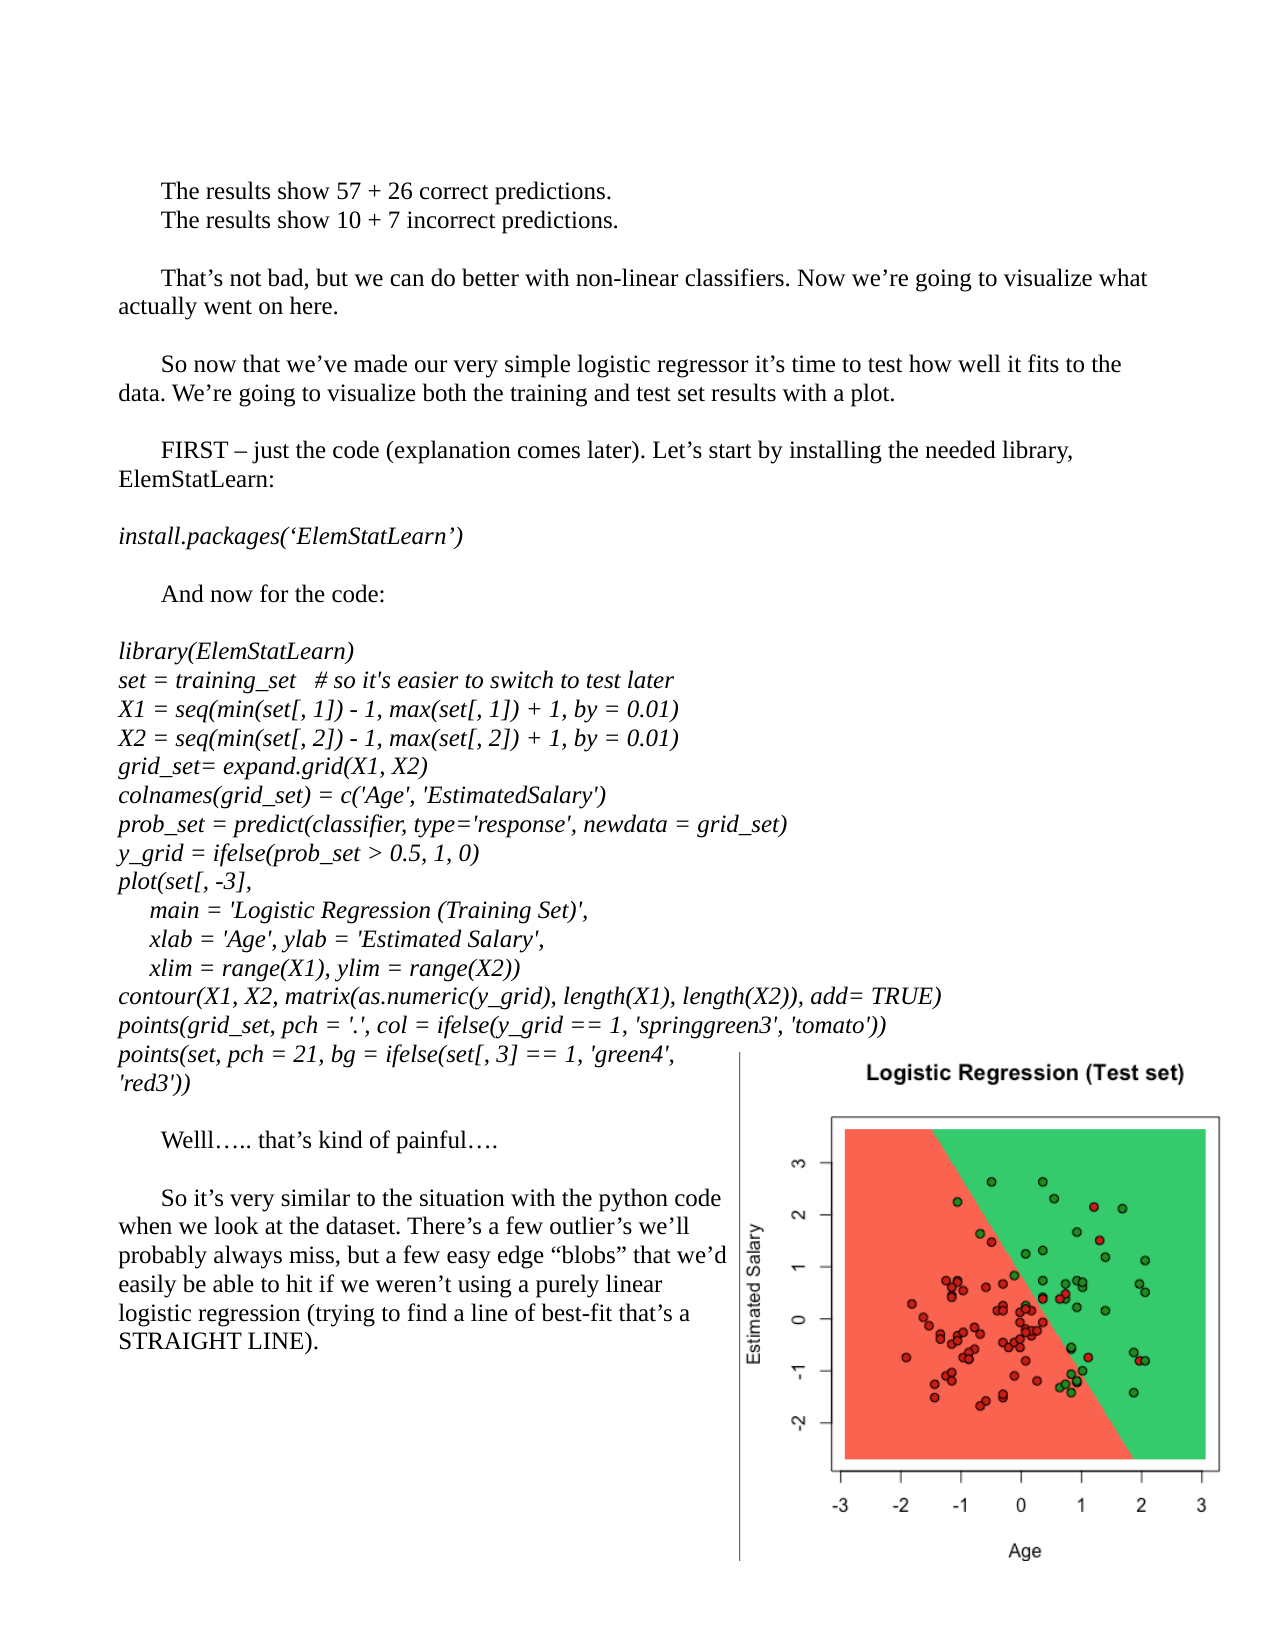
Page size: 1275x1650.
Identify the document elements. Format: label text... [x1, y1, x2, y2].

text contour(X1, X2, matrix(as.numeric(y_grid), length(X1), length(X2)), add= TRUE) [118, 981, 1157, 1010]
text So now that we’ve made our very simple logistic regressor it’s time to test how well it fits to the data. We’re going to visualize both the training and test set results with a plot. [118, 349, 1157, 406]
text prob_set = predict(classifier, type='response', newdata = grid_set) [118, 809, 1157, 838]
text grid_set= expand.grid(X1, X2) [118, 751, 1157, 780]
text Welll….. that’s kind of painful…. [118, 1125, 739, 1154]
text main = 'Logistic Regression (Training Set)', [118, 895, 1157, 924]
text X2 = seq(min(set[, 2]) - 1, max(set[, 2]) + 1, by = 0.01) [118, 723, 1157, 751]
text set = training_set # so it's easier to switch to test later [118, 665, 1157, 694]
picture [739, 1052, 1250, 1561]
text y_grid = ifelse(prob_set > 0.5, 1, 0) [118, 838, 1157, 866]
text That’s not bad, but we can do better with non-linear classifiers. Now we’re going to visualize what actually went on here. [118, 263, 1157, 320]
text colnames(grid_set) = c('Age', 'EstimatedSalary') [118, 780, 1157, 809]
text FIRST – just the code (explanation comes later). Let’s start by installing the needed library, ElemStatLearn: [118, 435, 1157, 493]
text X1 = seq(min(set[, 1]) - 1, max(set[, 1]) + 1, by = 0.01) [118, 694, 1157, 723]
text So it’s very similar to the situation with the python code when we look at the dataset. There’s a few outlier’s we’ll probably always miss, but a few easy edge “blobs” that we’d easily be able to hit if we weren’t using a purely linear logistic regression (trying to find a line of best-fit that’s a STRAIGHT LINE). [118, 1183, 739, 1355]
text plot(set[, -3], [118, 866, 1157, 895]
text points(grid_set, pch = '.', col = ifelse(y_grid == 1, 'springgreen3', 'tomato')) [118, 1010, 1157, 1039]
text The results show 57 + 26 correct predictions. [118, 176, 1157, 205]
text xlab = 'Age', ylab = 'Estimated Salary', [118, 924, 1157, 953]
text xlim = range(X1), ylim = range(X2)) [118, 953, 1157, 981]
text install.packages(‘ElemStatLearn’) [118, 521, 1157, 550]
text library(ElemStatLearn) [118, 636, 1157, 665]
text The results show 10 + 7 incorrect predictions. [118, 205, 1157, 234]
text And now for the code: [118, 579, 1157, 608]
text points(set, pch = 21, bg = ifelse(set[, 3] == 1, 'green4', 'red3')) [118, 1039, 1157, 1096]
